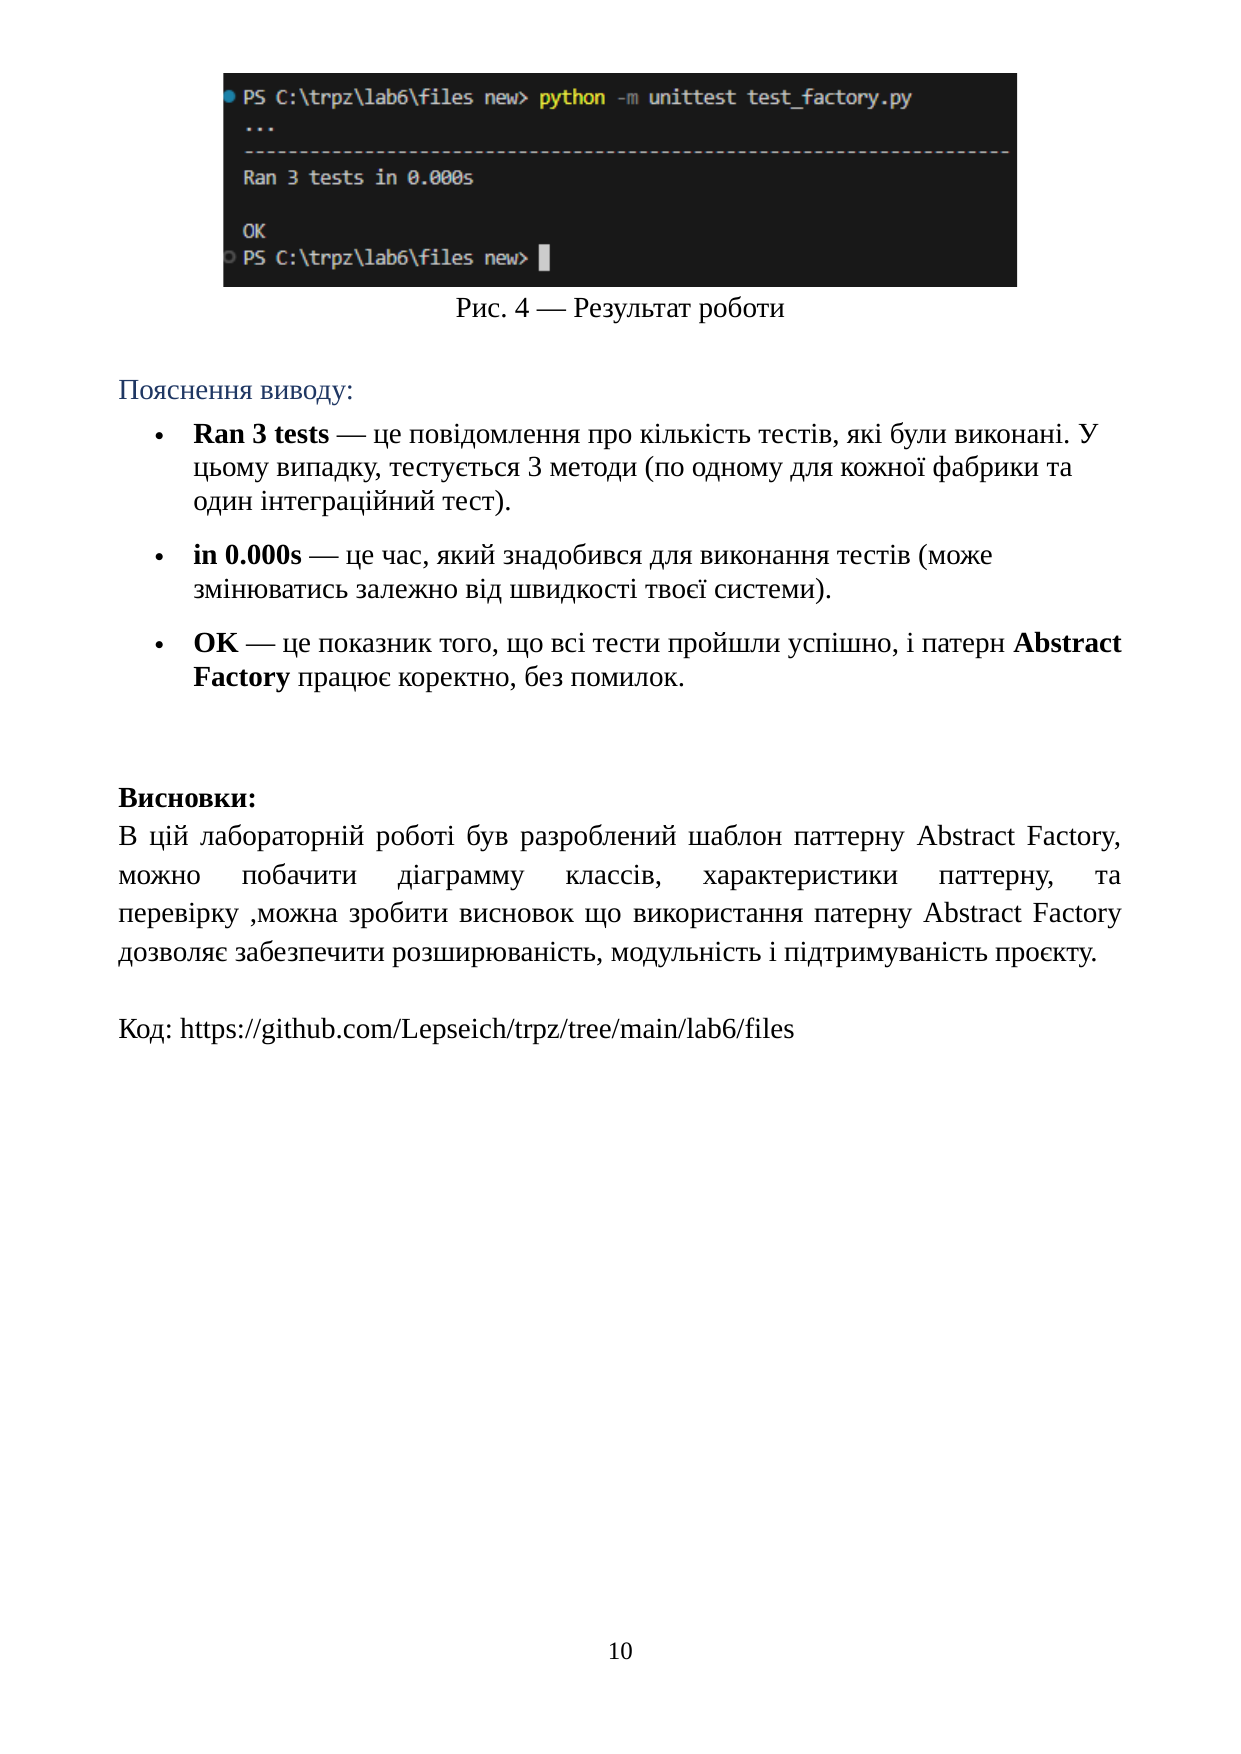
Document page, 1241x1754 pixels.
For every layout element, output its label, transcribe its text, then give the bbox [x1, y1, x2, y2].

text В цій лабораторній роботі був разроблений шаблон паттерну Abstract Factory, можно побачити діаграмму классів, характеристики паттерну, та перевірку ,можна зробити висновок що використання патерну Abstract Factory дозволяє забезпечити розширюваність, модульність і підтримуваність проєкту. [118, 818, 1122, 967]
list OK — це показник того, що всі тести пройшли успішно, і патерн Abstract Factory працює коректно, без помилок. [156, 625, 1122, 692]
text Код: https://github.com/Lepseich/trpz/tree/main/lab6/files [118, 1011, 1122, 1044]
subtitle Висновки: [118, 780, 1122, 813]
list Ran 3 tests — це повідомлення про кількість тестів, які були виконані. У цьому випадку, тестується 3 методи (по одному для кожної фабрики та один інтеграційний тест). [156, 416, 1122, 516]
text Рис. 4 — Результат роботи [118, 291, 1122, 324]
subtitle Пояснення виводу: [118, 372, 1122, 405]
list in 0.000s — це час, який знадобився для виконання тестів (може змінюватись залежно від швидкості твоєї системи). [156, 537, 1122, 604]
